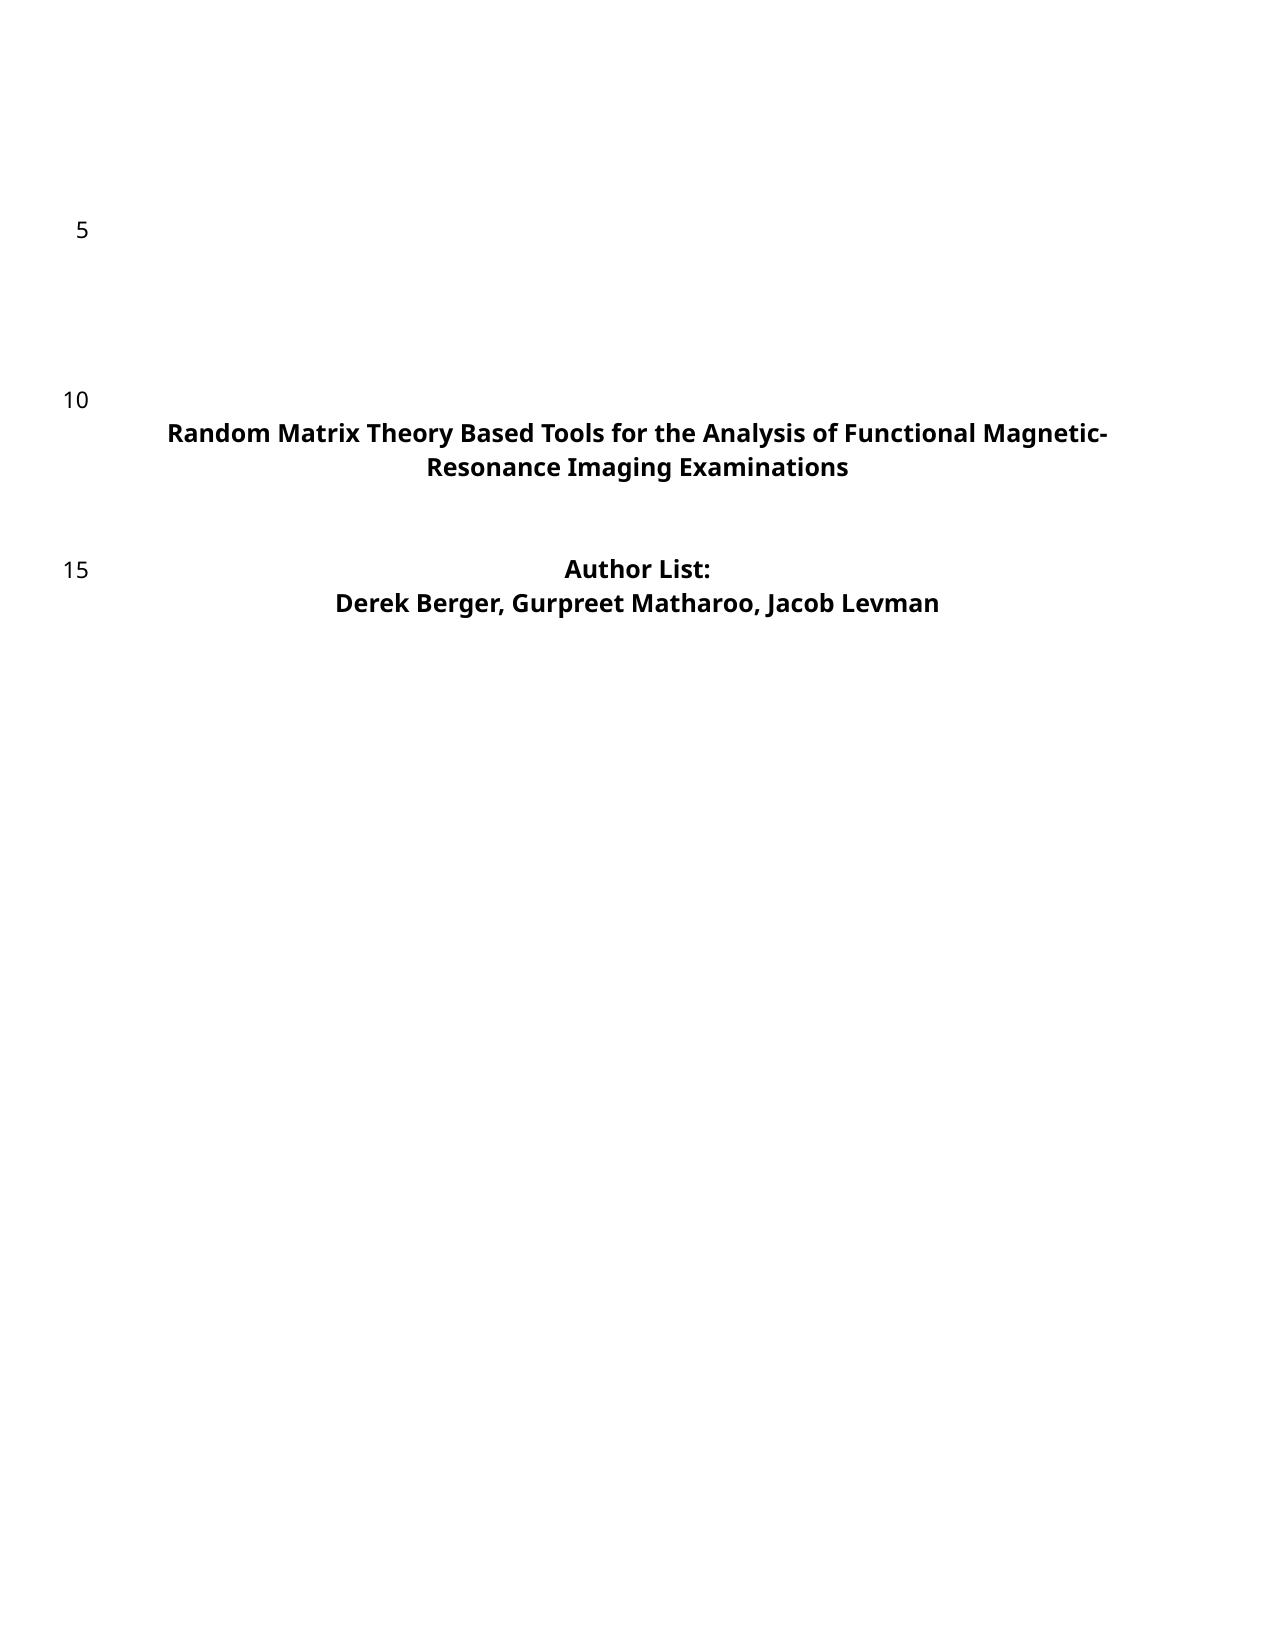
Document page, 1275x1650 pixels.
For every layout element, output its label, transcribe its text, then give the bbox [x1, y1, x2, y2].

text Author List: [118, 552, 1157, 586]
text Derek Berger, Gurpreet Matharoo, Jacob Levman [118, 586, 1157, 620]
text Random Matrix Theory Based Tools for the Analysis of Functional Magnetic-Resonance Imaging Examinations [118, 416, 1157, 484]
